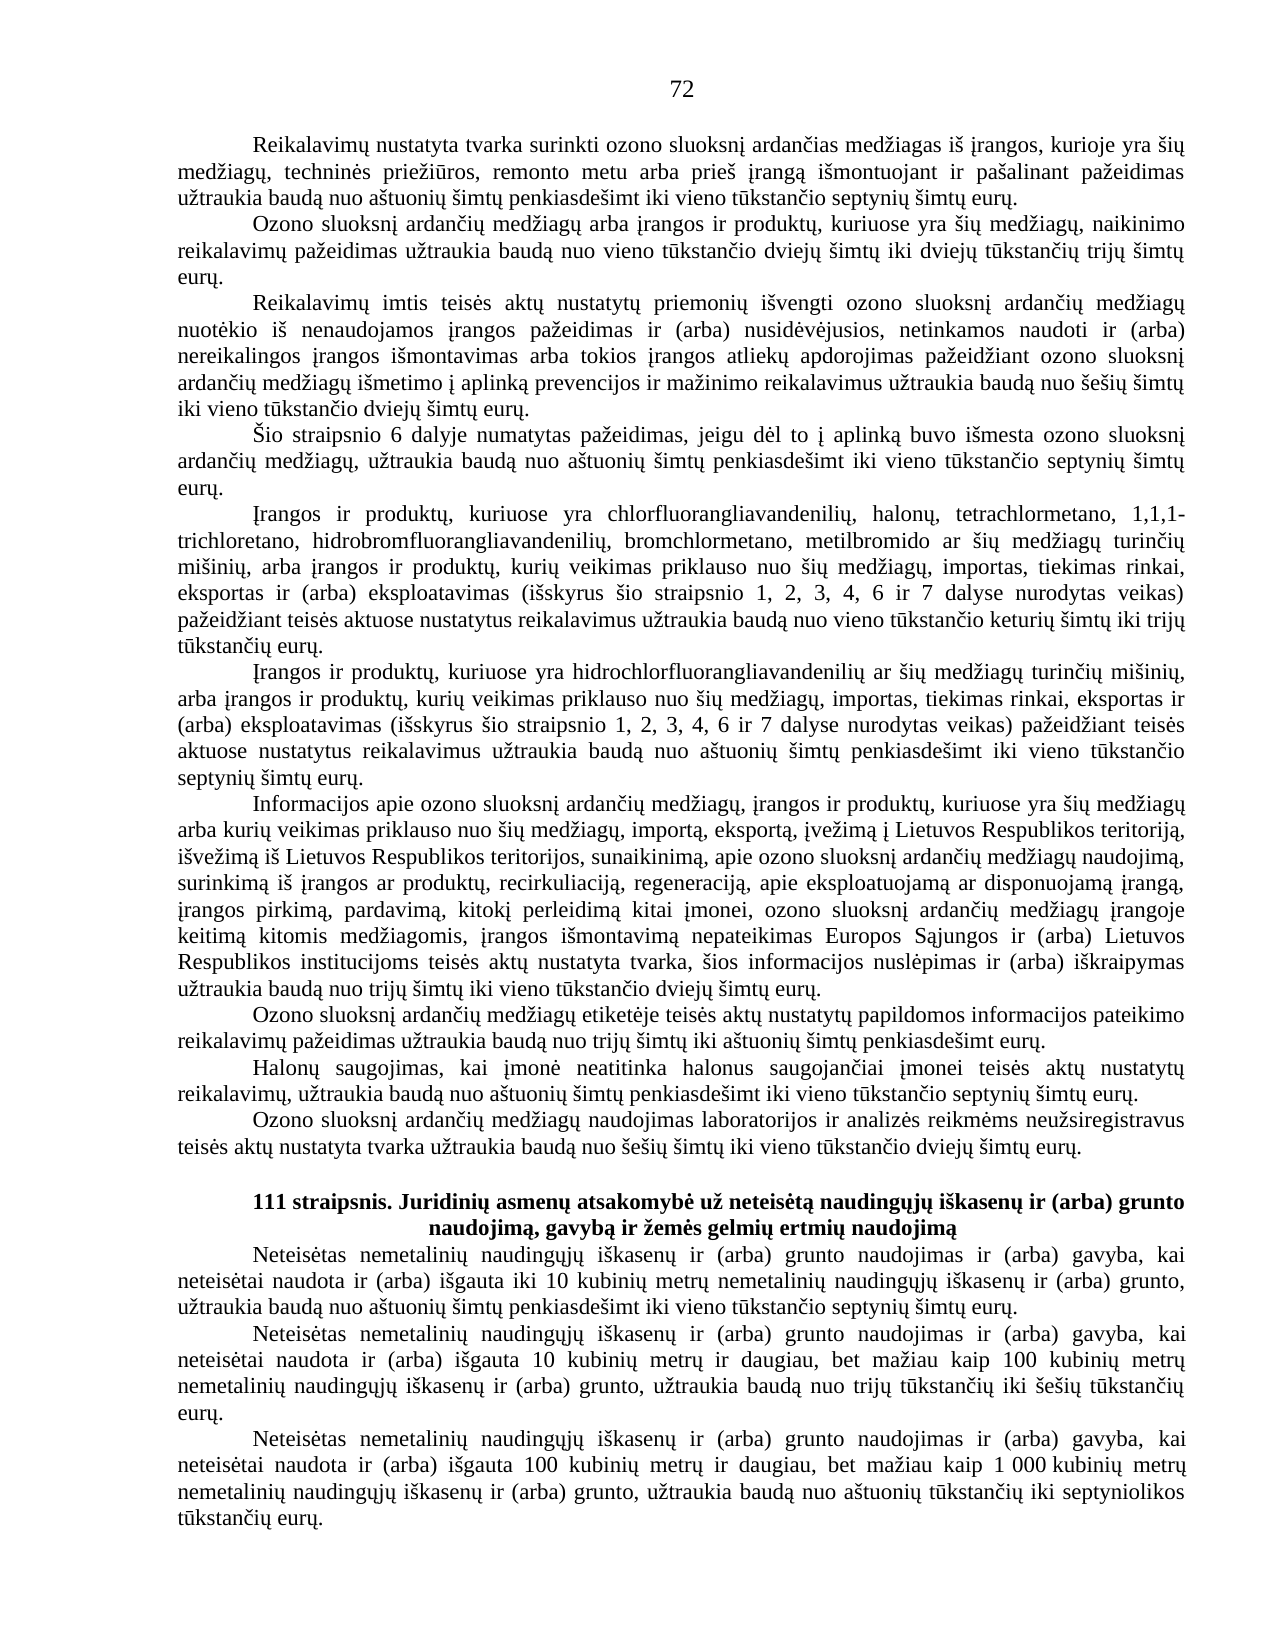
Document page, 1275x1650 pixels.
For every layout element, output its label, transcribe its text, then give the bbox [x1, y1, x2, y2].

text Šio straipsnio 6 dalyje numatytas pažeidimas, jeigu dėl to į aplinką buvo išmesta ozono sluoksnį ardančių medžiagų, užtraukia baudą nuo aštuonių šimtų penkiasdešimt iki vieno tūkstančio septynių šimtų eurų. [177, 421, 1186, 500]
text Įrangos ir produktų, kuriuose yra chlorfluorangliavandenilių, halonų, tetrachlormetano, 1,1,1-trichloretano, hidrobromfluorangliavandenilių, bromchlormetano, metilbromido ar šių medžiagų turinčių mišinių, arba įrangos ir produktų, kurių veikimas priklauso nuo šių medžiagų, importas, tiekimas rinkai, eksportas ir (arba) eksploatavimas (išskyrus šio straipsnio 1, 2, 3, 4, 6 ir 7 dalyse nurodytas veikas) pažeidžiant teisės aktuose nustatytus reikalavimus užtraukia baudą nuo vieno tūkstančio keturių šimtų iki trijų tūkstančių eurų. [177, 500, 1186, 658]
text Neteisėtas nemetalinių naudingųjų iškasenų ir (arba) grunto naudojimas ir (arba) gavyba, kai neteisėtai naudota ir (arba) išgauta iki 10 kubinių metrų nemetalinių naudingųjų iškasenų ir (arba) grunto, užtraukia baudą nuo aštuonių šimtų penkiasdešimt iki vieno tūkstančio septynių šimtų eurų. [177, 1241, 1186, 1320]
text Halonų saugojimas, kai įmonė neatitinka halonus saugojančiai įmonei teisės aktų nustatytų reikalavimų, užtraukia baudą nuo aštuonių šimtų penkiasdešimt iki vieno tūkstančio septynių šimtų eurų. [177, 1054, 1186, 1106]
text Reikalavimų nustatyta tvarka surinkti ozono sluoksnį ardančias medžiagas iš įrangos, kurioje yra šių medžiagų, techninės priežiūros, remonto metu arba prieš įrangą išmontuojant ir pašalinant pažeidimas užtraukia baudą nuo aštuonių šimtų penkiasdešimt iki vieno tūkstančio septynių šimtų eurų. [177, 131, 1186, 210]
text Įrangos ir produktų, kuriuose yra hidrochlorfluorangliavandenilių ar šių medžiagų turinčių mišinių, arba įrangos ir produktų, kurių veikimas priklauso nuo šių medžiagų, importas, tiekimas rinkai, eksportas ir (arba) eksploatavimas (išskyrus šio straipsnio 1, 2, 3, 4, 6 ir 7 dalyse nurodytas veikas) pažeidžiant teisės aktuose nustatytus reikalavimus užtraukia baudą nuo aštuonių šimtų penkiasdešimt iki vieno tūkstančio septynių šimtų eurų. [177, 658, 1186, 790]
text Informacijos apie ozono sluoksnį ardančių medžiagų, įrangos ir produktų, kuriuose yra šių medžiagų arba kurių veikimas priklauso nuo šių medžiagų, importą, eksportą, įvežimą į Lietuvos Respublikos teritoriją, išvežimą iš Lietuvos Respublikos teritorijos, sunaikinimą, apie ozono sluoksnį ardančių medžiagų naudojimą, surinkimą iš įrangos ar produktų, recirkuliaciją, regeneraciją, apie eksploatuojamą ar disponuojamą įrangą, įrangos pirkimą, pardavimą, kitokį perleidimą kitai įmonei, ozono sluoksnį ardančių medžiagų įrangoje keitimą kitomis medžiagomis, įrangos išmontavimą nepateikimas Europos Sąjungos ir (arba) Lietuvos Respublikos institucijoms teisės aktų nustatyta tvarka, šios informacijos nuslėpimas ir (arba) iškraipymas užtraukia baudą nuo trijų šimtų iki vieno tūkstančio dviejų šimtų eurų. [177, 790, 1186, 1001]
text Ozono sluoksnį ardančių medžiagų etiketėje teisės aktų nustatytų papildomos informacijos pateikimo reikalavimų pažeidimas užtraukia baudą nuo trijų šimtų iki aštuonių šimtų penkiasdešimt eurų. [177, 1001, 1186, 1054]
text Ozono sluoksnį ardančių medžiagų arba įrangos ir produktų, kuriuose yra šių medžiagų, naikinimo reikalavimų pažeidimas užtraukia baudą nuo vieno tūkstančio dviejų šimtų iki dviejų tūkstančių trijų šimtų eurų. [177, 210, 1186, 289]
text Neteisėtas nemetalinių naudingųjų iškasenų ir (arba) grunto naudojimas ir (arba) gavyba, kai neteisėtai naudota ir (arba) išgauta 10 kubinių metrų ir daugiau, bet mažiau kaip 100 kubinių metrų nemetalinių naudingųjų iškasenų ir (arba) grunto, užtraukia baudą nuo trijų tūkstančių iki šešių tūkstančių eurų. [177, 1320, 1186, 1425]
text 111 straipsnis. Juridinių asmenų atsakomybė už neteisėtą naudingųjų iškasenų ir (arba) grunto naudojimą, gavybą ir žemės gelmių ertmių naudojimą [252, 1188, 1186, 1241]
text Reikalavimų imtis teisės aktų nustatytų priemonių išvengti ozono sluoksnį ardančių medžiagų nuotėkio iš nenaudojamos įrangos pažeidimas ir (arba) nusidėvėjusios, netinkamos naudoti ir (arba) nereikalingos įrangos išmontavimas arba tokios įrangos atliekų apdorojimas pažeidžiant ozono sluoksnį ardančių medžiagų išmetimo į aplinką prevencijos ir mažinimo reikalavimus užtraukia baudą nuo šešių šimtų iki vieno tūkstančio dviejų šimtų eurų. [177, 289, 1186, 421]
text Neteisėtas nemetalinių naudingųjų iškasenų ir (arba) grunto naudojimas ir (arba) gavyba, kai neteisėtai naudota ir (arba) išgauta 100 kubinių metrų ir daugiau, bet mažiau kaip 1 000 kubinių metrų nemetalinių naudingųjų iškasenų ir (arba) grunto, užtraukia baudą nuo aštuonių tūkstančių iki septyniolikos tūkstančių eurų. [177, 1425, 1186, 1531]
text Ozono sluoksnį ardančių medžiagų naudojimas laboratorijos ir analizės reikmėms neužsiregistravus teisės aktų nustatyta tvarka užtraukia baudą nuo šešių šimtų iki vieno tūkstančio dviejų šimtų eurų. [177, 1106, 1186, 1159]
